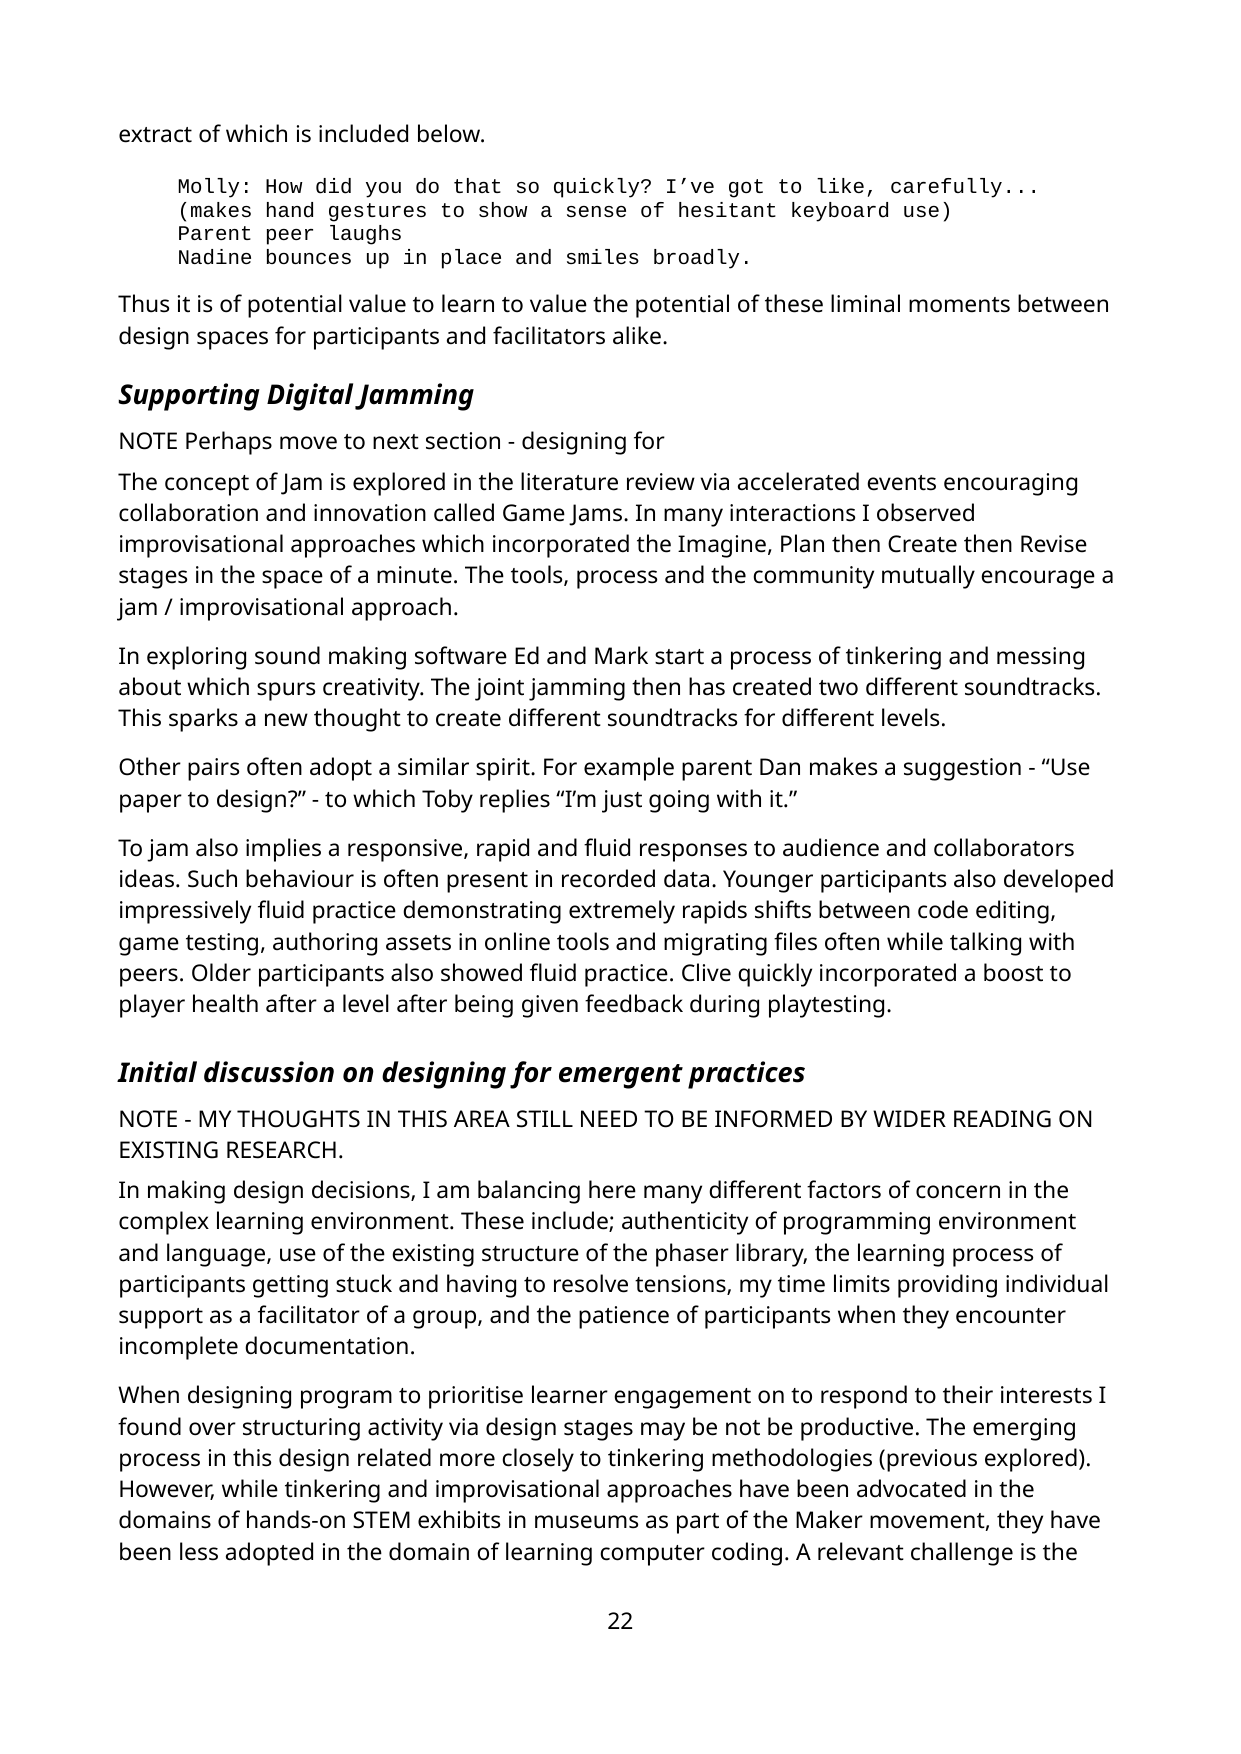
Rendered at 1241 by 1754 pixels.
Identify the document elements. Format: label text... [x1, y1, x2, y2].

text The concept of Jam is explored in the literature review via accelerated events encouraging collaboration and innovation called Game Jams. In many interactions I observed improvisational approaches which incorporated the Imagine, Plan then Create then Revise stages in the space of a minute. The tools, process and the community mutually encourage a jam / improvisational approach. [118, 465, 1122, 622]
text When designing program to prioritise learner engagement on to respond to their interests I found over structuring activity via design stages may be not be productive. The emerging process in this design related more closely to tinkering methodologies (previous explored). However, while tinkering and improvisational approaches have been advocated in the domains of hands-on STEM exhibits in museums as part of the Maker movement, they have been less adopted in the domain of learning computer coding. A relevant challenge is the [118, 1379, 1122, 1567]
text To jam also implies a responsive, rapid and fluid responses to audience and collaborators ideas. Such behaviour is often present in recorded data. Younger participants also developed impressively fluid practice demonstrating extremely rapids shifts between code editing, game testing, authoring assets in online tools and migrating files often while talking with peers. Older participants also showed fluid practice. Clive quickly incorporated a boost to player health after a level after being given feedback during playtesting. [118, 832, 1122, 1019]
text NOTE - MY THOUGHTS IN THIS AREA STILL NEED TO BE INFORMED BY WIDER READING ON EXISTING RESEARCH. [118, 1102, 1122, 1165]
text Other pairs often adopt a similar spirit. For example parent Dan makes a suggestion - “Use paper to design?” - to which Toby replies “I’m just going with it.” [118, 751, 1122, 814]
text extract of which is included below. [118, 118, 1122, 149]
text In exploring sound making software Ed and Mark start a process of tinkering and messing about which spurs creativity. The joint jamming then has created two different soundtracks. This sparks a new thought to create different soundtracks for different levels. [118, 639, 1122, 733]
subtitle Supporting Digital Jamming [118, 376, 1122, 413]
subtitle Initial discussion on designing for emergent practices [118, 1053, 1122, 1090]
text Thus it is of potential value to learn to value the potential of these liminal moments between design spaces for participants and facilitators alike. [118, 288, 1122, 351]
text Parent peer laughs [177, 223, 1122, 247]
text In making design decisions, I am balancing here many different factors of concern in the complex learning environment. These include; authenticity of programming environment and language, use of the existing structure of the phaser library, the learning process of participants getting stuck and having to resolve tensions, my time limits providing individual support as a facilitator of a group, and the patience of participants when they encounter incomplete documentation. [118, 1174, 1122, 1361]
text NOTE Perhaps move to next section - designing for [118, 425, 1122, 456]
text Molly: How did you do that so quickly? I’ve got to like, carefully... (makes hand gestures to show a sense of hesitant keyboard use) [177, 176, 1122, 223]
text Nadine bounces up in place and smiles broadly. [177, 247, 1122, 271]
